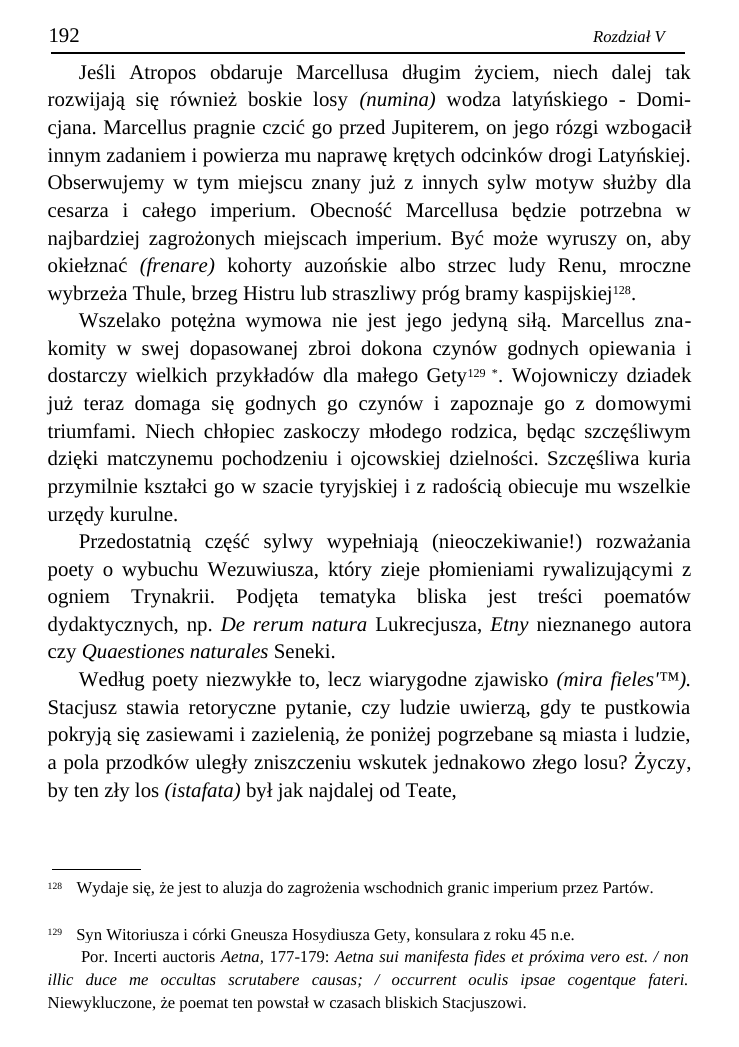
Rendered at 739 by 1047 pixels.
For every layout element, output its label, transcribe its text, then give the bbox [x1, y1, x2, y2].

text Jeśli Atropos obdaruje Marcellusa długim życiem, niech dalej tak rozwijają się również boskie losy (numina) wodza latyńskiego - Domi- cjana. Marcellus pragnie czcić go przed Jupiterem, on jego rózgi wzbo­gacił innym zadaniem i powierza mu naprawę krętych odcinków drogi Latyńskiej. Obserwujemy w tym miejscu znany już z innych sylw mo­tyw służby dla cesarza i całego imperium. Obecność Marcellusa będzie potrzebna w najbardziej zagrożonych miejscach imperium. Być może wyruszy on, aby okiełznać (frenare) kohorty auzońskie albo strzec ludy Renu, mroczne wybrzeża Thule, brzeg Histru lub straszliwy próg bra­my kaspijskiej128. [47, 60, 691, 305]
text 129 Syn Witoriusza i córki Gneusza Hosydiusza Gety, konsulara z roku 45 n.e. [47, 924, 690, 942]
text Por. Incerti auctoris Aetna, 177-179: Aetna sui manifesta fides et próxima vero est. / non illic duce me occultas scrutabere causas; / occurrent oculis ipsae cogentque fateri. Niewykluczone, że poemat ten powstał w czasach bliskich Stacjuszowi. [47, 947, 690, 1012]
text 128 Wydaje się, że jest to aluzja do zagrożenia wschodnich granic imperium przez Partów. [47, 878, 690, 897]
text 192 [48, 23, 85, 47]
text Wszelako potężna wymowa nie jest jego jedyną siłą. Marcellus zna­komity w swej dopasowanej zbroi dokona czynów godnych opiewa­nia i dostarczy wielkich przykładów dla małego Gety129 *. Wojowniczy dziadek już teraz domaga się godnych go czynów i zapoznaje go z do­mowymi triumfami. Niech chłopiec zaskoczy młodego rodzica, będąc szczęśliwym dzięki matczynemu pochodzeniu i ojcowskiej dzielności. Szczęśliwa kuria przymilnie kształci go w szacie tyryjskiej i z radością obiecuje mu wszelkie urzędy kurulne. [47, 308, 691, 526]
text Przedostatnią część sylwy wypełniają (nieoczekiwanie!) rozważania poety o wybuchu Wezuwiusza, który zieje płomieniami rywalizujący­mi z ogniem Trynakrii. Podjęta tematyka bliska jest treści poematów dydaktycznych, np. De rerum natura Lukrecjusza, Etny nieznanego au­tora czy Quaestiones naturales Seneki. [47, 529, 691, 663]
text Według poety niezwykłe to, lecz wiarygodne zjawisko (mira fi­eles'™). Stacjusz stawia retoryczne pytanie, czy ludzie uwierzą, gdy te pustkowia pokryją się zasiewami i zazielenią, że poniżej pogrzebane są miasta i ludzie, a pola przodków uległy zniszczeniu wskutek jednako­wo złego losu? Życzy, by ten zły los (istafata) był jak najdalej od Teate, [47, 667, 691, 802]
text Rozdział V [593, 27, 689, 46]
